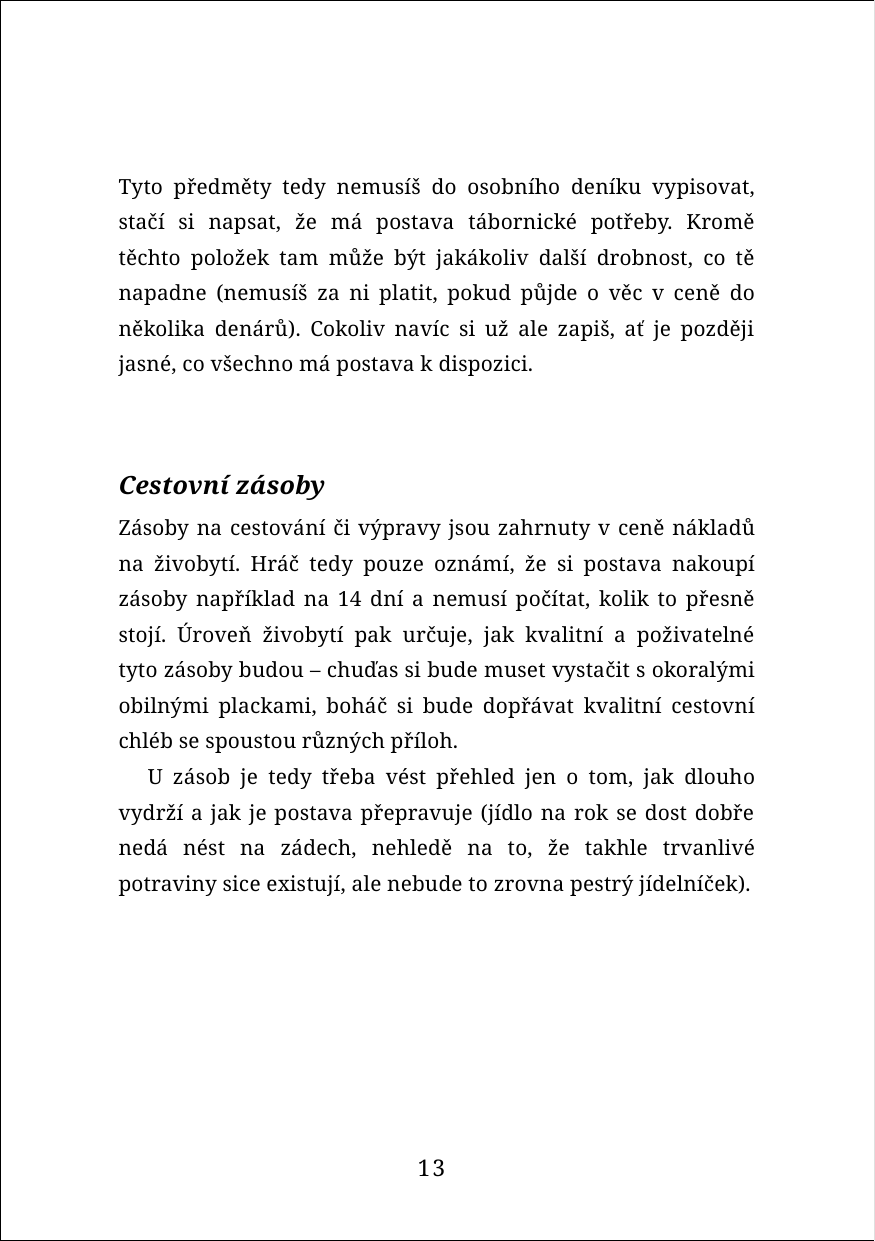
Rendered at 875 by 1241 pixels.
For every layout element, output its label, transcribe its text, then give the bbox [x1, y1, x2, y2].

text Zásoby na cestování či výpravy jsou zahrnuty v ceně nákladů na živobytí. Hráč tedy pouze oznámí, že si postava nakoupí zásoby například na 14 dní a nemusí počítat, kolik to přesně stojí. Úroveň živobytí pak určuje, jak kvalitní a poživatelné tyto zásoby budou – chuďas si bude muset vystačit s okoralými obilnými plackami, boháč si bude dopřávat kvalitní cestovní chléb se spoustou různých příloh. U zásob je tedy třeba vést přehled jen o tom, jak dlouho vydrží a jak je postava přepravuje (jídlo na rok se dost dobře nedá nést na zádech, nehledě na to, že takhle trvanlivé potraviny sice existují, ale nebude to zrovna pestrý jídelníček). [118, 513, 756, 897]
text Tyto předměty tedy nemusíš do osobního deníku vypisovat, stačí si napsat, že má postava tábornické potřeby. Kromě těchto položek tam může být jakákoliv další drobnost, co tě napadne (nemusíš za ni platit, pokud půjde o věc v ceně do několika denárů). Cokoliv navíc si už ale zapiš, ať je později jasné, co všechno má postava k dispozici. [118, 172, 756, 378]
subtitle Cestovní zásoby [118, 468, 756, 502]
